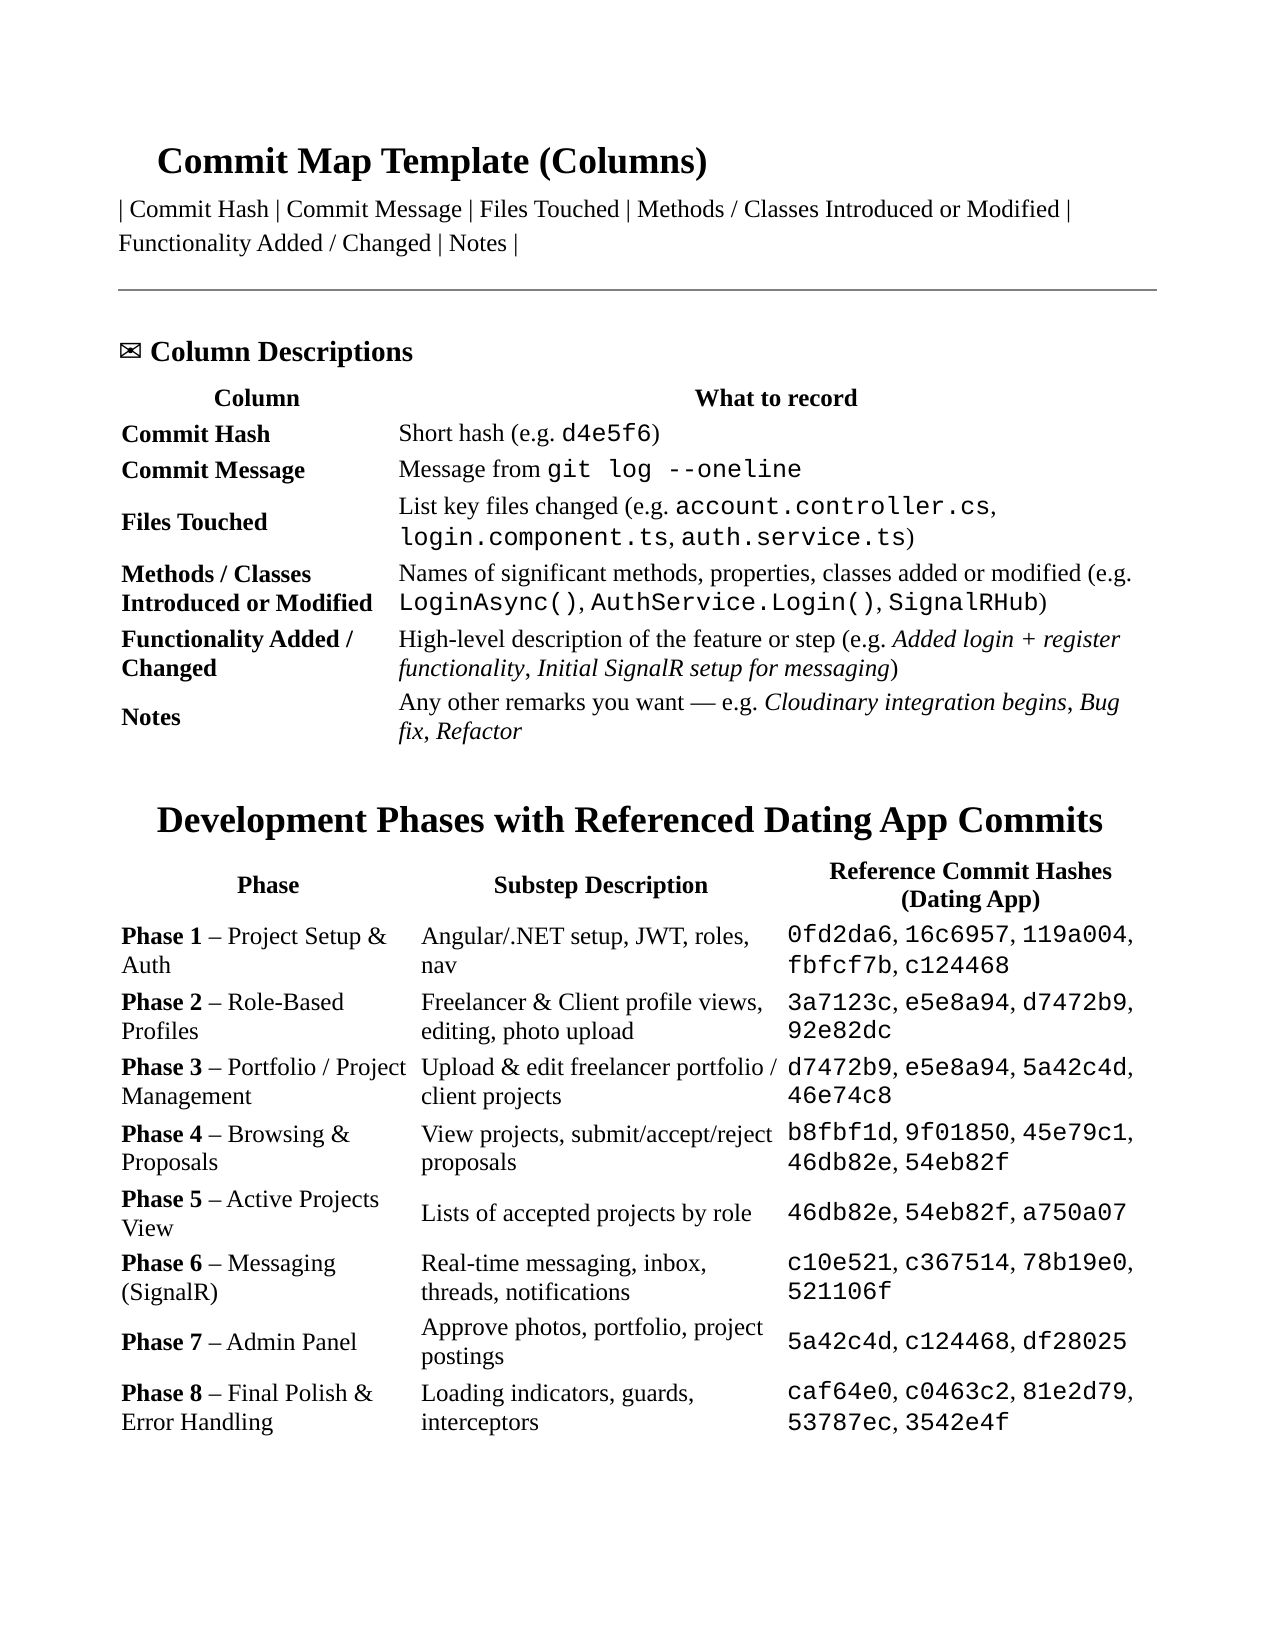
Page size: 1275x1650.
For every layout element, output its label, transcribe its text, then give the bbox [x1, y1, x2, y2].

table_cell caf64e0, c0463c2, 81e2d79, 53787ec, 3542e4f [784, 1373, 1157, 1440]
table_cell Functionality Added / Changed [118, 621, 395, 684]
table_cell Notes [118, 684, 395, 748]
text | Commit Hash | Commit Message | Files Touched | Methods / Classes Introduced or Modified | Functionality Added / Changed | Notes | [118, 194, 1157, 256]
table_cell Commit Message [118, 451, 395, 488]
table_cell Phase 1 – Project Setup & Auth [118, 916, 418, 984]
table_cell Any other remarks you want — e.g. Cloudinary integration begins, Bug fix, Refactor [395, 684, 1157, 748]
table_cell 46db82e, 54eb82f, a750a07 [784, 1181, 1157, 1244]
table_cell Files Touched [118, 488, 395, 556]
table_cell Names of significant methods, properties, classes added or modified (e.g. LoginAsync(), AuthService.Login(), SignalRHub) [395, 556, 1157, 621]
table_cell Freelancer & Client profile views, editing, photo upload [418, 984, 784, 1049]
table_cell Phase 2 – Role-Based Profiles [118, 984, 418, 1049]
table_cell c10e521, c367514, 78b19e0, 521106f [784, 1245, 1157, 1309]
table_cell Commit Hash [118, 415, 395, 451]
table_cell Phase 8 – Final Polish & Error Handling [118, 1373, 418, 1440]
table_cell Methods / Classes Introduced or Modified [118, 556, 395, 621]
table_cell Approve photos, portfolio, project postings [418, 1310, 784, 1373]
subtitle ✅ Development Phases with Referenced Dating App Commits [118, 797, 1157, 840]
table_cell 5a42c4d, c124468, df28025 [784, 1310, 1157, 1373]
table_cell High-level description of the feature or step (e.g. Added login + register functionality, Initial SignalR setup for messaging) [395, 621, 1157, 684]
table_cell Phase 3 – Portfolio / Project Management [118, 1049, 418, 1114]
table_cell Lists of accepted projects by role [418, 1181, 784, 1244]
table_cell Phase 5 – Active Projects View [118, 1181, 418, 1244]
table_cell Angular/.NET setup, JWT, roles, nav [418, 916, 784, 984]
table_cell Real-time messaging, inbox, threads, notifications [418, 1245, 784, 1309]
table_cell d7472b9, e5e8a94, 5a42c4d, 46e74c8 [784, 1049, 1157, 1114]
table_cell Message from git log --oneline [395, 451, 1157, 488]
table_header Reference Commit Hashes (Dating App) [784, 853, 1157, 916]
table_header Phase [118, 853, 418, 916]
subtitle ✉️ Column Descriptions [118, 334, 1157, 368]
table_cell 3a7123c, e5e8a94, d7472b9, 92e82dc [784, 984, 1157, 1049]
table_cell Phase 6 – Messaging (SignalR) [118, 1245, 418, 1309]
table_cell Phase 4 – Browsing & Proposals [118, 1114, 418, 1181]
table_cell Short hash (e.g. d4e5f6) [395, 415, 1157, 451]
table_cell View projects, submit/accept/reject proposals [418, 1114, 784, 1181]
table_header Substep Description [418, 853, 784, 916]
table_cell Upload & edit freelancer portfolio / client projects [418, 1049, 784, 1114]
table_cell 0fd2da6, 16c6957, 119a004, fbfcf7b, c124468 [784, 916, 1157, 984]
table_cell b8fbf1d, 9f01850, 45e79c1, 46db82e, 54eb82f [784, 1114, 1157, 1181]
table_header What to record [395, 380, 1157, 415]
table_header Column [118, 380, 395, 415]
table_cell Phase 7 – Admin Panel [118, 1310, 418, 1373]
subtitle 📌 Commit Map Template (Columns) [118, 139, 1157, 182]
table_cell List key files changed (e.g. account.controller.cs, login.component.ts, auth.service.ts) [395, 488, 1157, 556]
table_cell Loading indicators, guards, interceptors [418, 1373, 784, 1440]
